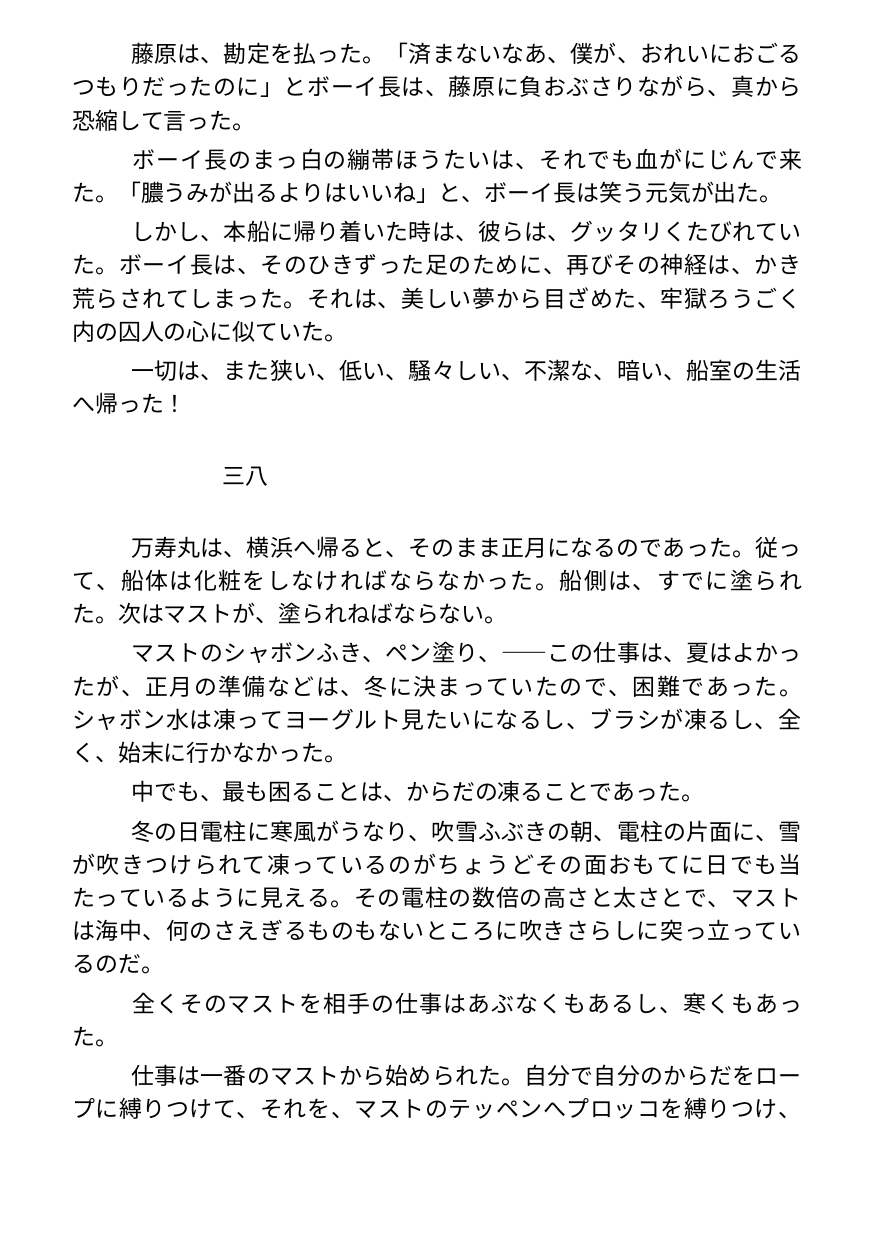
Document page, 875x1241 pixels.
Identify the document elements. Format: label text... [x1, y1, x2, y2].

text 藤原は、勘定を払った。「済まないなあ、僕が、おれいにおごるつもりだったのに」とボーイ長は、藤原に負おぶさりながら、真から恐縮して言った。 [72, 36, 802, 136]
text 全くそのマストを相手の仕事はあぶなくもあるし、寒くもあった。 [72, 985, 802, 1052]
text しかし、本船に帰り着いた時は、彼らは、グッタリくたびれていた。ボーイ長は、そのひきずった足のために、再びその神経は、かき荒らされてしまった。それは、美しい夢から目ざめた、牢獄ろうごく内の囚人の心に似ていた。 [72, 214, 802, 347]
text マストのシャボンふき、ペン塗り、――この仕事は、夏はよかったが、正月の準備などは、冬に決まっていたので、困難であった。シャボン水は凍ってヨーグルト見たいになるし、ブラシが凍るし、全く、始末に行かなかった。 [72, 635, 802, 768]
text 一切は、また狭い、低い、騒々しい、不潔な、暗い、船室の生活へ帰った！ [72, 353, 802, 419]
text 中でも、最も困ることは、からだの凍ることであった。 [72, 774, 802, 807]
text 冬の日電柱に寒風がうなり、吹雪ふぶきの朝、電柱の片面に、雪が吹きつけられて凍っているのがちょうどその面おもてに日でも当たっているように見える。その電柱の数倍の高さと太さとで、マストは海中、何のさえぎるものもないところに吹きさらしに突っ立っているのだ。 [72, 813, 802, 979]
text 万寿丸は、横浜へ帰ると、そのまま正月になるのであった。従って、船体は化粧をしなければならなかった。船側は、すでに塗られた。次はマストが、塗られねばならない。 [72, 530, 802, 629]
text 三八 [72, 458, 802, 491]
text 仕事は一番のマストから始められた。自分で自分のからだをロープに縛りつけて、それを、マストのテッペンへプロッコを縛りつけ、 [72, 1058, 802, 1124]
text ボーイ長のまっ白の繃帯ほうたいは、それでも血がにじんで来た。「膿うみが出るよりはいいね」と、ボーイ長は笑う元気が出た。 [72, 142, 802, 208]
